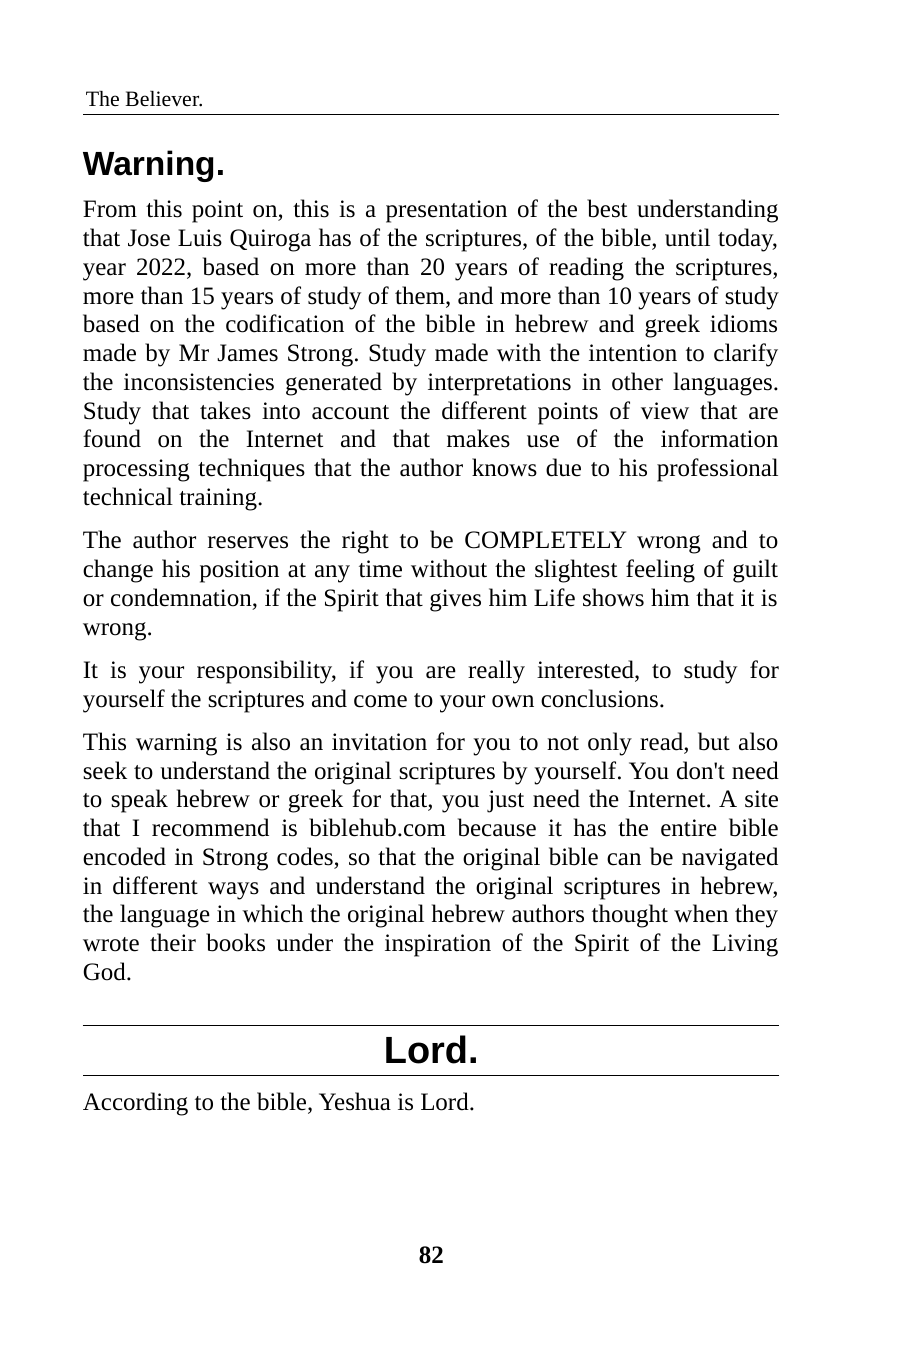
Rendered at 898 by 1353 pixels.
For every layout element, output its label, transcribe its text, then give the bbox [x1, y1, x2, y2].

text It is your responsibility, if you are really interested, to study for yourself the scriptures and come to your own conclusions. [83, 655, 779, 712]
subtitle Lord. [83, 1026, 779, 1075]
text According to the bible, Yeshua is Lord. [83, 1087, 779, 1116]
text The author reserves the right to be COMPLETELY wrong and to change his position at any time without the slightest feeling of guilt or condemnation, if the Spirit that gives him Life shows him that it is wrong. [83, 525, 779, 640]
text This warning is also an invitation for you to not only read, but also seek to understand the original scriptures by yourself. You don't need to speak hebrew or greek for that, you just need the Internet. A site that I recommend is biblehub.com because it has the entire bible encoded in Strong codes, so that the original bible can be navigated in different ways and understand the original scriptures in hebrew, the language in which the original hebrew authors thought when they wrote their books under the inspiration of the Spirit of the Living God. [83, 727, 779, 986]
subtitle Warning. [83, 143, 779, 182]
text From this point on, this is a presentation of the best understanding that Jose Luis Quiroga has of the scriptures, of the bible, until today, year 2022, based on more than 20 years of reading the scriptures, more than 15 years of study of them, and more than 10 years of study based on the codification of the bible in hebrew and greek idioms made by Mr James Strong. Study made with the intention to clarify the inconsistencies generated by interpretations in other languages. Study that takes into account the different points of view that are found on the Internet and that makes use of the information processing techniques that the author knows due to his professional technical training. [83, 194, 779, 511]
